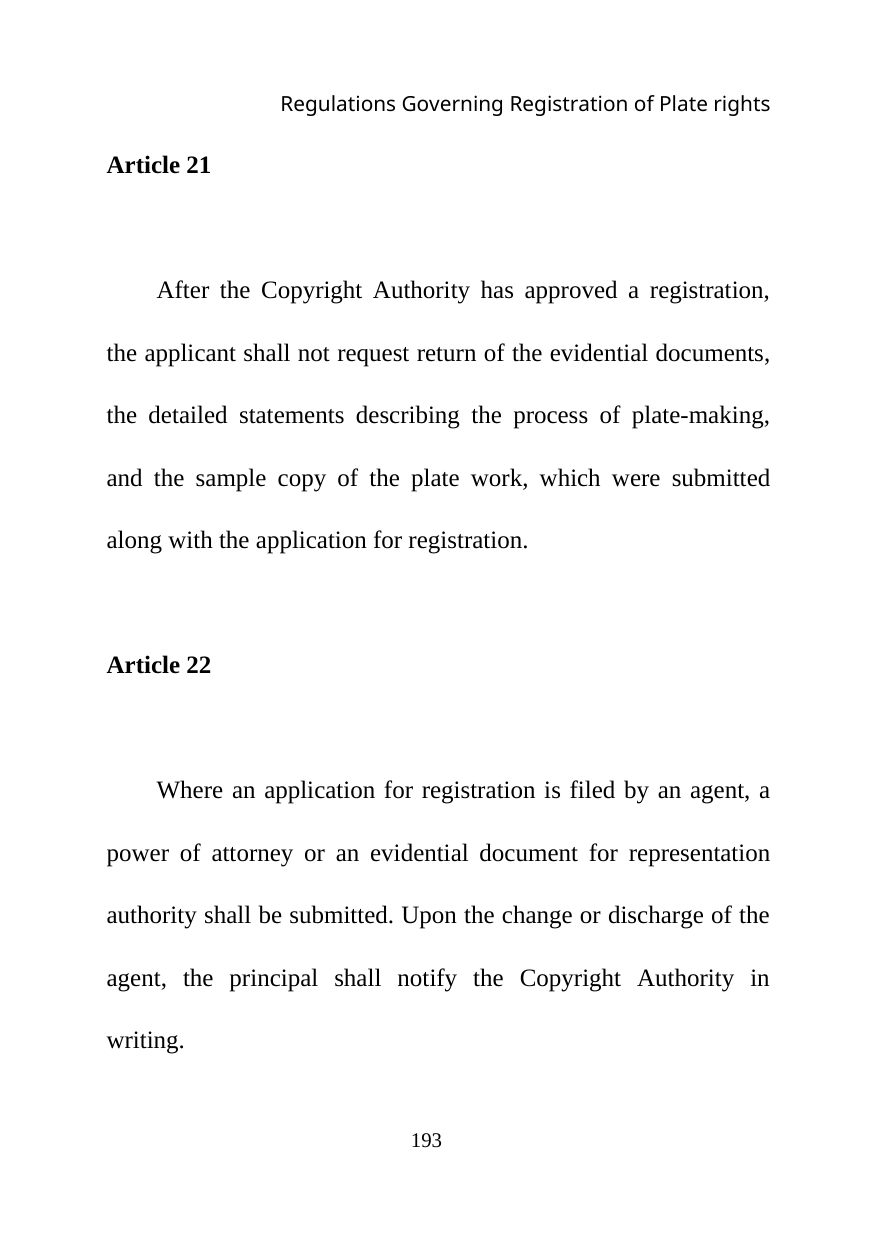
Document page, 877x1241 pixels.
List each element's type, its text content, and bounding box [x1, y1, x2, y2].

text Where an application for registration is filed by an agent, a power of attorney or an evidential document for representation authority shall be submitted. Upon the change or discharge of the agent, the principal shall notify the Copyright Authority in writing. [106, 748, 771, 1060]
text After the Copyright Authority has approved a registration, the applicant shall not request return of the evidential documents, the detailed statements describing the process of plate-making, and the sample copy of the plate work, which were submitted along with the application for registration. [106, 248, 771, 560]
text Article 21 [106, 123, 771, 185]
text Article 22 [106, 623, 771, 685]
